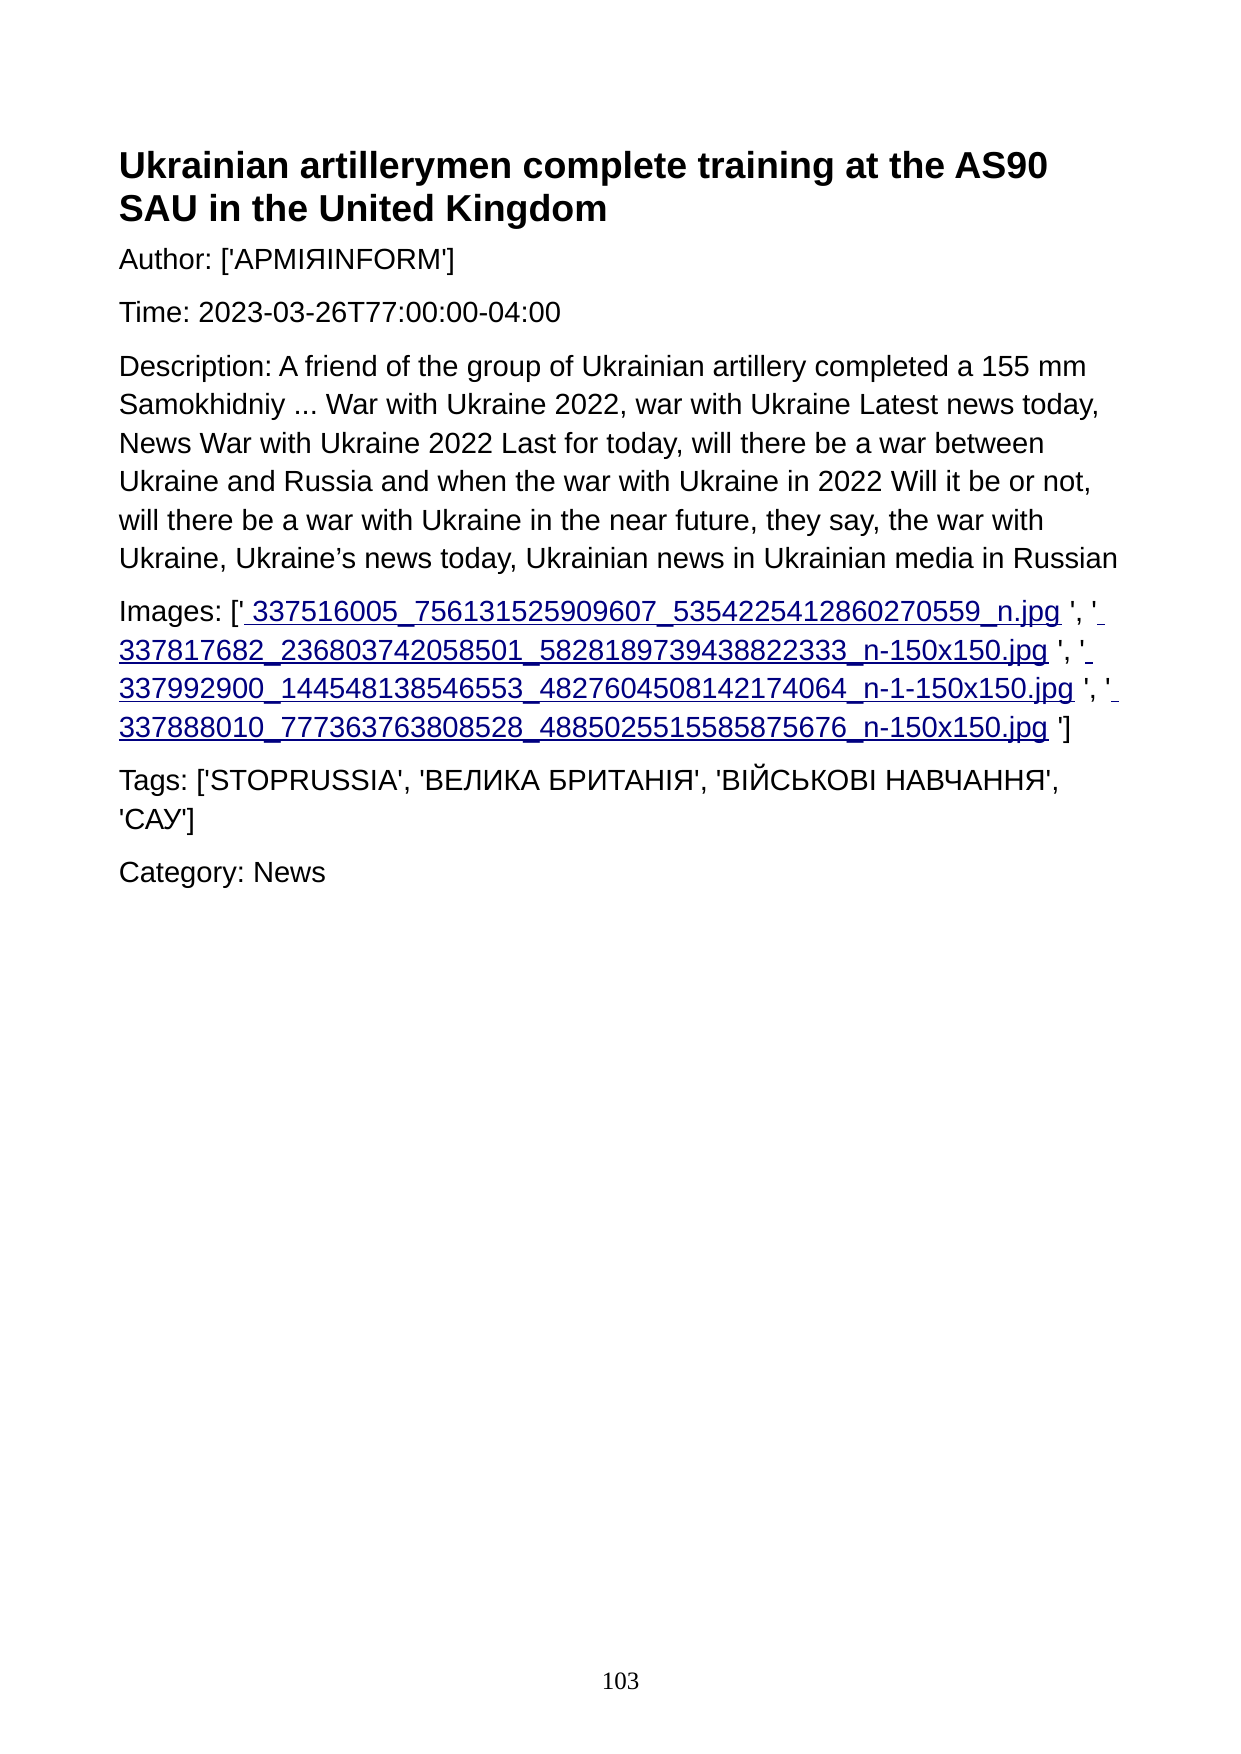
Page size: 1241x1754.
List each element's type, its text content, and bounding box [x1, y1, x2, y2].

text Description: A friend of the group of Ukrainian artillery completed a 155 mm Samokhіdniy ... War with Ukraine 2022, war with Ukraine Latest news today, News War with Ukraine 2022 Last for today, will there be a war between Ukraine and Russia and when the war with Ukraine in 2022 Will it be or not, will there be a war with Ukraine in the near future, they say, the war with Ukraine, Ukraine’s news today, Ukrainian news in Ukrainian media in Russian [118, 348, 1122, 575]
subtitle Ukrainian artillerymen complete training at the AS90 SAU in the United Kingdom [118, 143, 1122, 230]
text Author: ['АРМІЯINFORM'] [118, 242, 1122, 276]
text Category: News [118, 855, 1122, 888]
text Time: 2023-03-26T77:00:00-04:00 [118, 295, 1122, 329]
text Images: [' 337516005_756131525909607_5354225412860270559_n.jpg ', ' 337817682_236803742058501_5828189739438822333_n-150x150.jpg ', ' 337992900_144548138546553_4827604508142174064_n-1-150x150.jpg ', ' 337888010_777363763808528_4885025515585875676_n-150x150.jpg '] [118, 594, 1122, 743]
text Tags: ['STOPRUSSIA', 'ВЕЛИКА БРИТАНІЯ', 'ВІЙСЬКОВІ НАВЧАННЯ', 'САУ'] [118, 763, 1122, 835]
